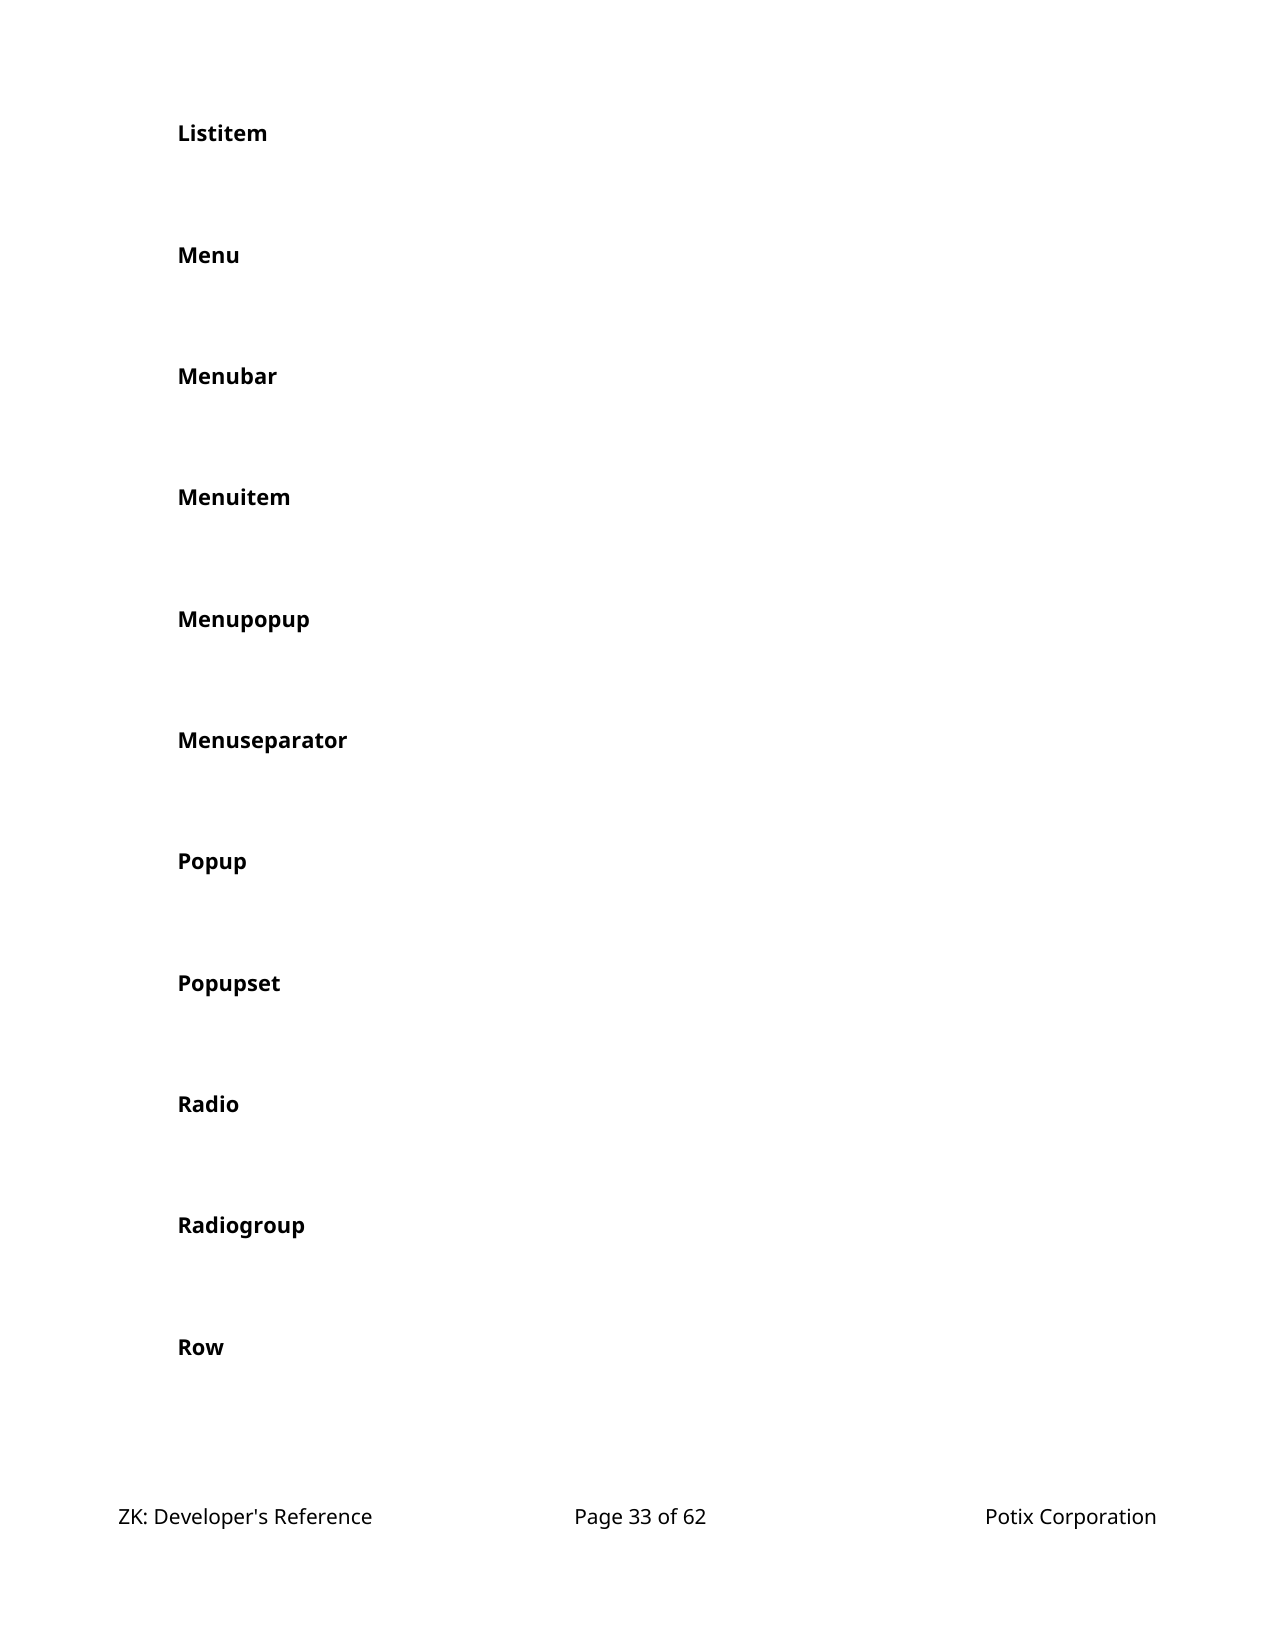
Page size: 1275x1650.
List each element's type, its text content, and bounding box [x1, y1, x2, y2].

subtitle Menu [177, 239, 1157, 269]
subtitle Radiogroup [177, 1210, 1157, 1240]
subtitle Menubar [177, 361, 1157, 391]
subtitle Row [177, 1332, 1157, 1362]
subtitle Radio [177, 1089, 1157, 1119]
subtitle Menuitem [177, 482, 1157, 512]
subtitle Menupopup [177, 603, 1157, 633]
subtitle Menuseparator [177, 725, 1157, 755]
subtitle Popupset [177, 968, 1157, 998]
subtitle Popup [177, 846, 1157, 876]
subtitle Listitem [177, 118, 1157, 148]
